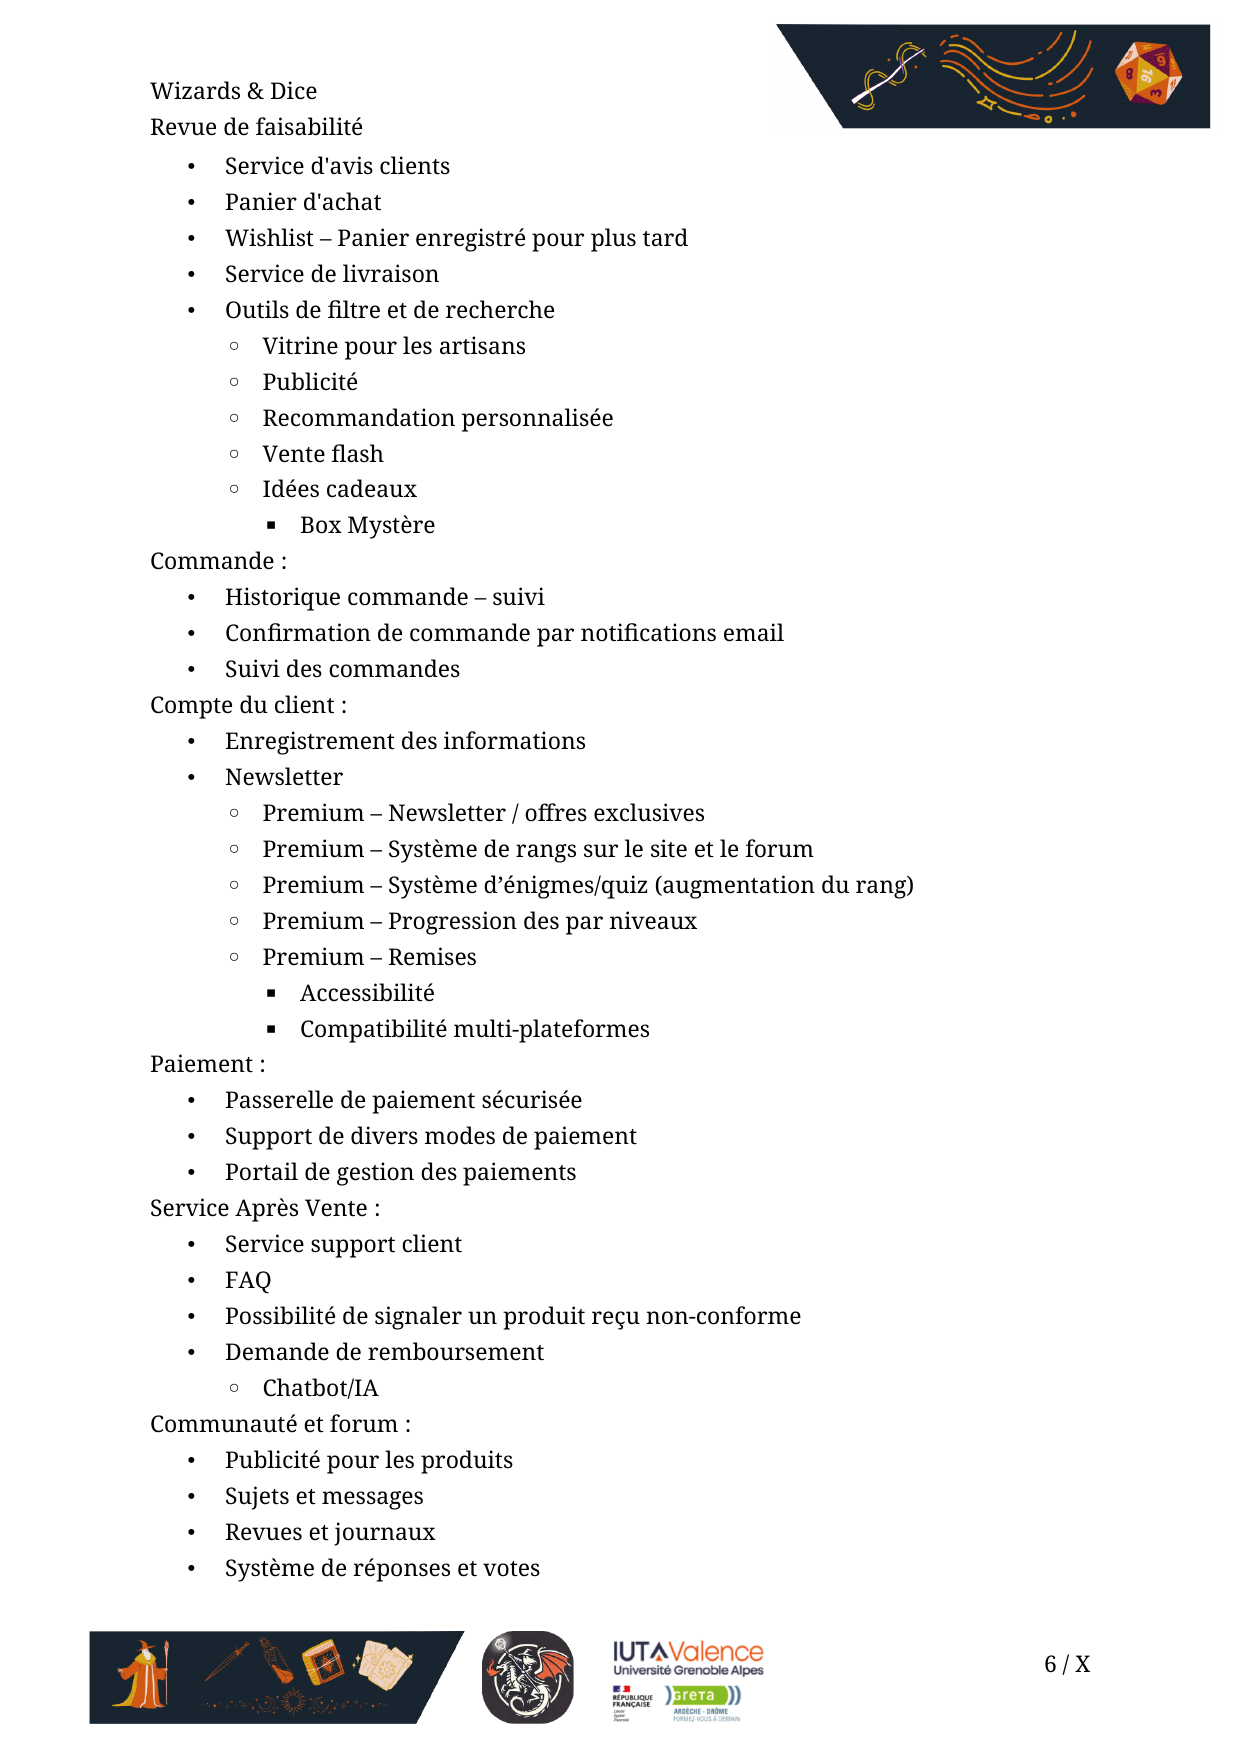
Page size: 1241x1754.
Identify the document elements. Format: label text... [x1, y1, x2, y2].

list Premium – Newsletter / offres exclusives [225, 797, 1090, 828]
list Vitrine pour les artisans [225, 330, 1090, 361]
list Système de réponses et votes [187, 1552, 1090, 1583]
list Sujets et messages [187, 1480, 1090, 1511]
list Demande de remboursement [187, 1336, 1090, 1367]
picture [771, 21, 1218, 131]
list Publicité pour les produits [187, 1444, 1090, 1475]
list Service d'avis clients [187, 150, 1090, 181]
list Possibilité de signaler un produit reçu non-conforme [187, 1300, 1090, 1331]
list Service support client [187, 1228, 1090, 1259]
list Service de livraison [187, 258, 1090, 289]
list Outils de filtre et de recherche [187, 294, 1090, 325]
list Premium – Remises [225, 941, 1090, 972]
list Panier d'achat [187, 186, 1090, 217]
list Premium – Système de rangs sur le site et le forum [225, 833, 1090, 864]
text Commande : [150, 545, 1090, 577]
list Accessibilité [262, 977, 1090, 1008]
list Revues et journaux [187, 1516, 1090, 1547]
list Compatibilité multi-plateformes [262, 1012, 1090, 1044]
text Service Après Vente : [150, 1192, 1090, 1223]
list Enregistrement des informations [187, 725, 1090, 756]
list Historique commande – suivi [187, 581, 1090, 612]
list Box Mystère [262, 509, 1090, 541]
list Idées cadeaux [225, 473, 1090, 505]
list Recommandation personnalisée [225, 402, 1090, 433]
list Support de divers modes de paiement [187, 1120, 1090, 1152]
list Wishlist – Panier enregistré pour plus tard [187, 222, 1090, 253]
list Confirmation de commande par notifications email [187, 617, 1090, 648]
text Paiement : [150, 1048, 1090, 1080]
text Communauté et forum : [150, 1408, 1090, 1439]
text Compte du client : [150, 689, 1090, 720]
picture [81, 1620, 788, 1733]
list Passerelle de paiement sécurisée [187, 1084, 1090, 1116]
list Publicité [225, 366, 1090, 397]
list FAQ [187, 1264, 1090, 1295]
list Chatbot/IA [225, 1372, 1090, 1403]
list Vente flash [225, 437, 1090, 469]
list Premium – Système d’énigmes/quiz (augmentation du rang) [225, 869, 1090, 900]
list Portail de gestion des paiements [187, 1156, 1090, 1187]
list Suivi des commandes [187, 653, 1090, 684]
list Newsletter [187, 761, 1090, 792]
list Premium – Progression des par niveaux [225, 905, 1090, 936]
